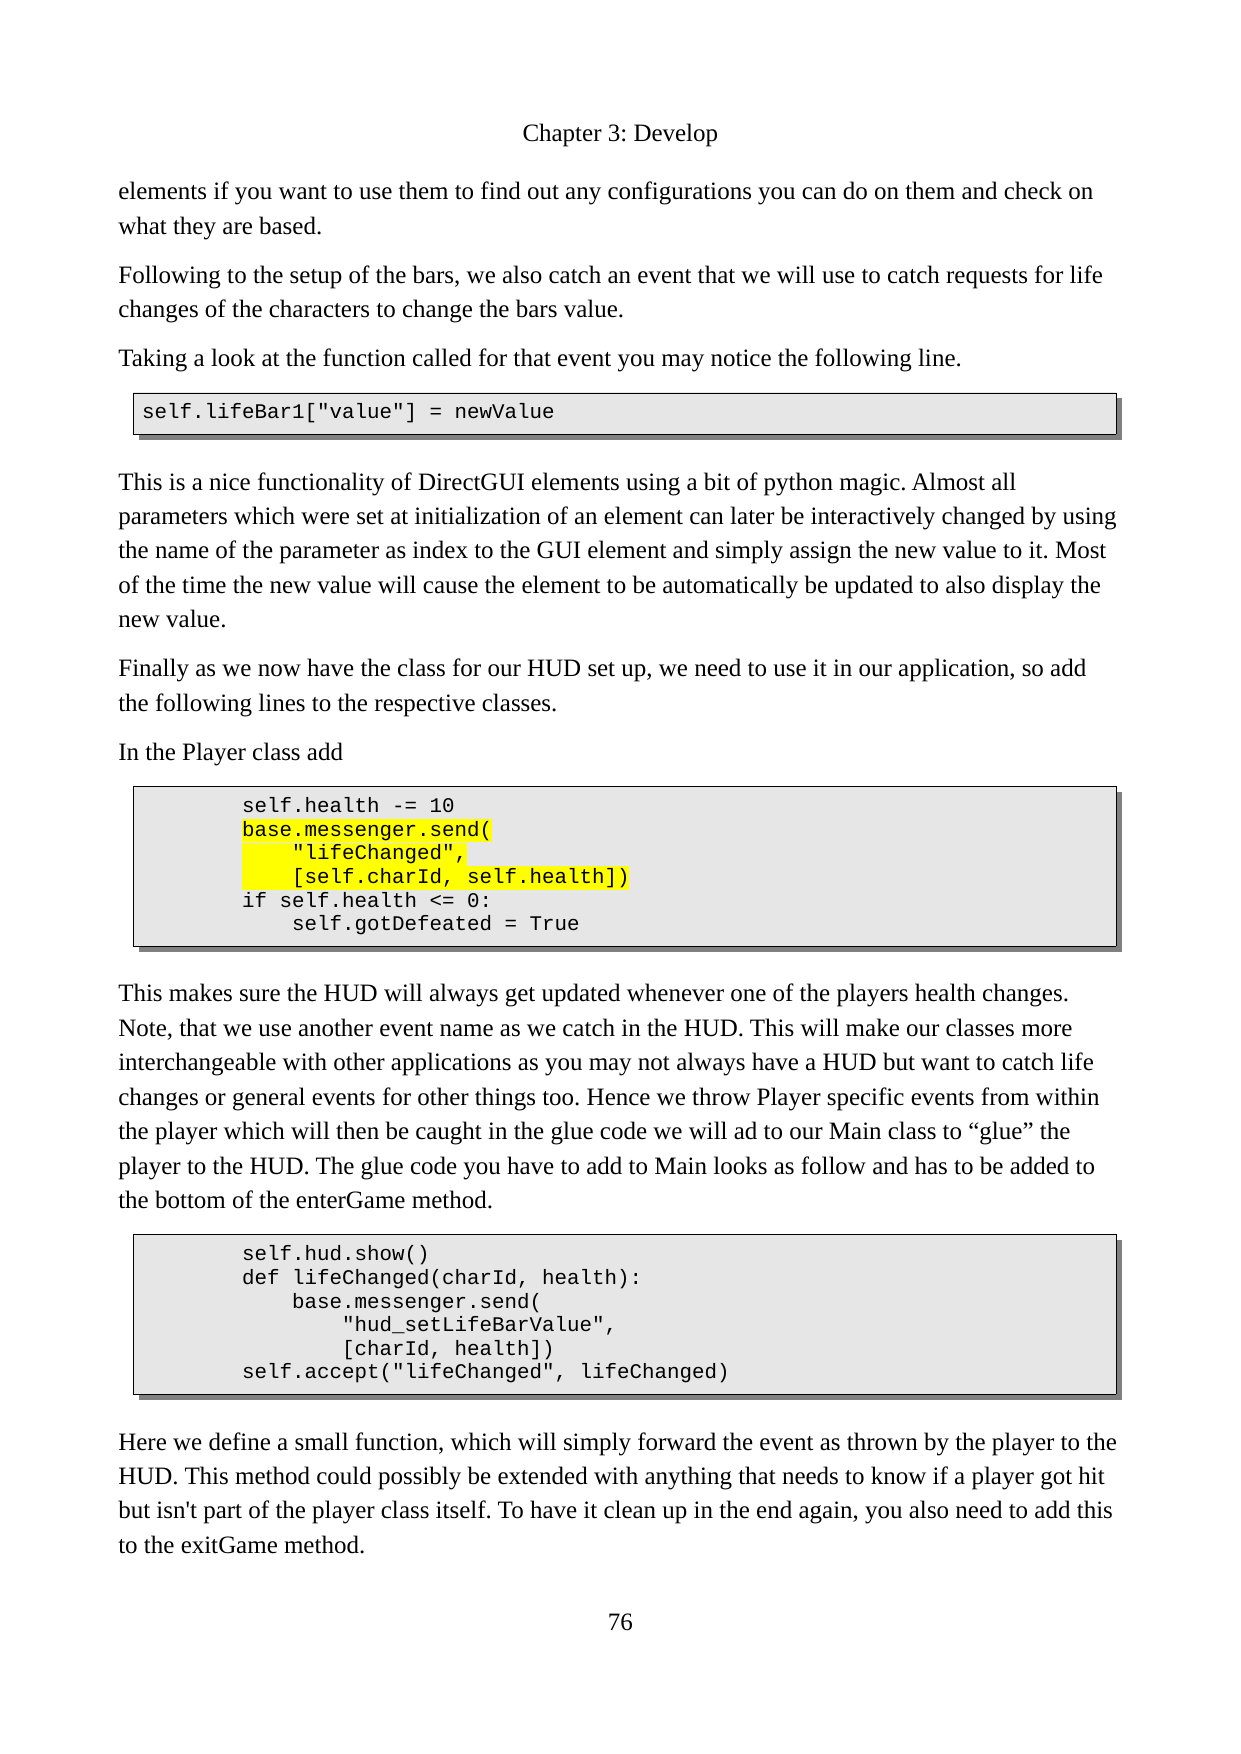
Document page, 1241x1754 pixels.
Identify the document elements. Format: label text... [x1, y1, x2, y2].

text base.messenger.send( [134, 810, 1116, 833]
text Here we define a small function, which will simply forward the event as thrown by the player to the HUD. This method could possibly be extended with anything that needs to know if a player got hit but isn't part of the player class itself. To have it clean up in the end again, you also need to add this to the exitGame method. [118, 1427, 1122, 1559]
text self.gotDefeated = True [134, 904, 1116, 946]
text This makes sure the HUD will always get updated whenever one of the players health changes. Note, that we use another event name as we catch in the HUD. This will make our classes more interchangeable with other applications as you may not always have a HUD but want to catch life changes or general events for other things too. Hence we throw Player specific events from within the player which will then be caught in the glue code we will ad to our Main class to “glue” the player to the HUD. The glue code you have to add to Main looks as follow and has to be added to the bottom of the enterGame method. [118, 978, 1122, 1214]
text Finally as we now have the class for our HUD set up, we need to use it in our application, so add the following lines to the respective classes. [118, 653, 1122, 717]
text "lifeChanged", [134, 833, 1116, 857]
text self.accept("lifeChanged", lifeChanged) [134, 1353, 1116, 1394]
text "hud_setLifeBarValue", [134, 1305, 1116, 1329]
text Following to the setup of the bars, we also catch an event that we will use to catch requests for life changes of the characters to change the bars value. [118, 260, 1122, 323]
text [charId, health]) [134, 1329, 1116, 1353]
text [self.charId, self.health]) [134, 857, 1116, 881]
text self.lifeBar1["value"] = newValue [134, 394, 1116, 434]
text self.hud.show() [134, 1235, 1116, 1258]
text base.messenger.send( [134, 1282, 1116, 1305]
text if self.health <= 0: [134, 881, 1116, 904]
text Taking a look at the function called for that event you may notice the following line. [118, 343, 1122, 372]
text This is a nice functionality of DirectGUI elements using a bit of python magic. Almost all parameters which were set at initialization of an element can later be interactively changed by using the name of the parameter as index to the GUI element and simply assign the new value to it. Most of the time the new value will cause the element to be automatically be updated to also display the new value. [118, 467, 1122, 633]
text elements if you want to use them to find out any configurations you can do on them and check on what they are based. [118, 176, 1122, 239]
text In the Player class add [118, 737, 1122, 766]
text def lifeChanged(charId, health): [134, 1258, 1116, 1282]
text self.health -= 10 [134, 787, 1116, 810]
